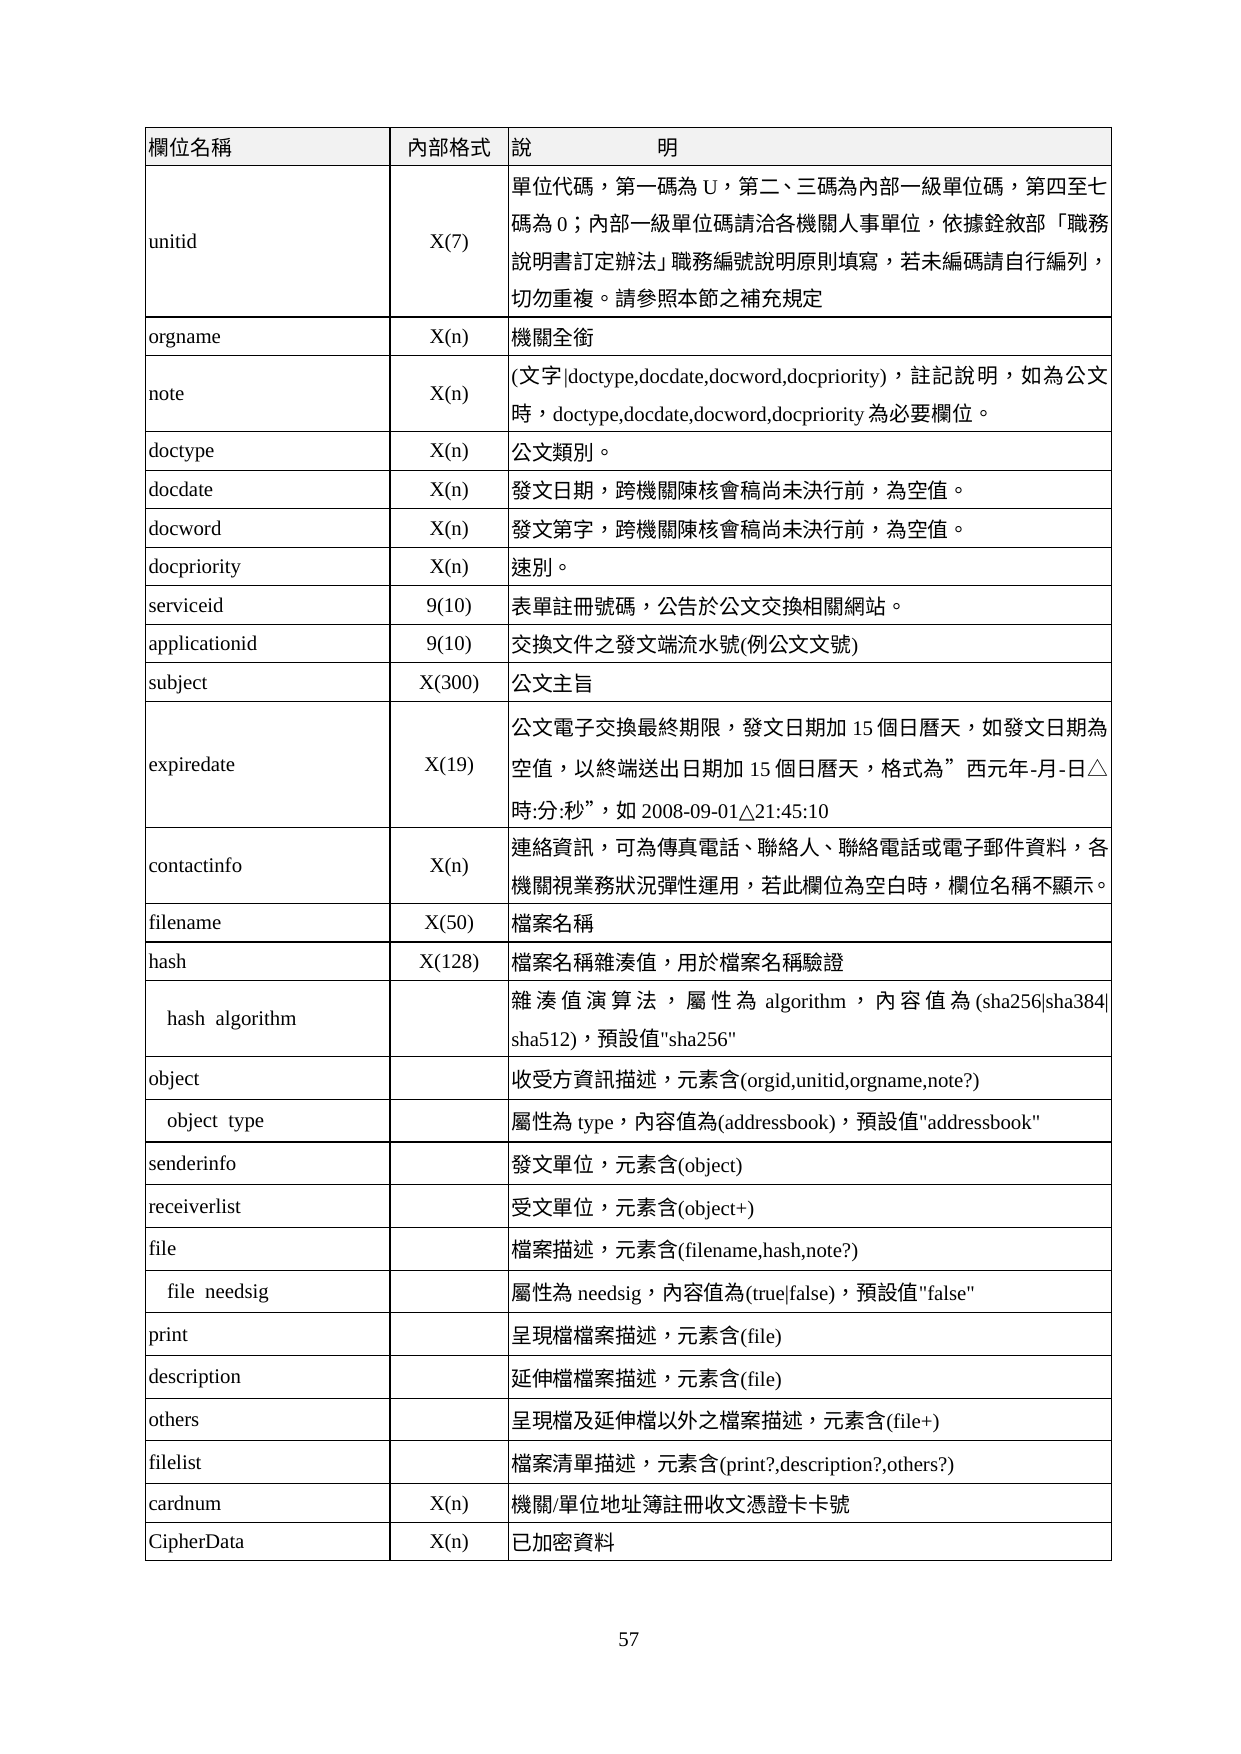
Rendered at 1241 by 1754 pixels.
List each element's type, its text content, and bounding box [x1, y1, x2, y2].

table_cell cardnum [146, 1484, 389, 1522]
table_cell [391, 1313, 508, 1355]
table_cell senderinfo [146, 1143, 389, 1184]
table_cell [391, 1057, 508, 1099]
table_cell hash [146, 943, 389, 980]
table_cell 連絡資訊，可為傳真電話、聯絡人、聯絡電話或電子郵件資料，各機關視業務狀況彈性運用，若此欄位為空白時，欄位名稱不顯示。 [509, 828, 1111, 903]
table_cell 機關/單位地址簿註冊收文憑證卡卡號 [509, 1484, 1111, 1522]
table_cell 速別。 [509, 548, 1111, 585]
table_cell file [146, 1228, 389, 1269]
table_cell 檔案名稱 [509, 904, 1111, 941]
table_cell X(128) [391, 943, 508, 980]
table_cell X(300) [391, 663, 508, 701]
table_cell [391, 1143, 508, 1184]
table_cell 延伸檔檔案描述，元素含(file) [509, 1356, 1111, 1398]
table_cell (文字|doctype,docdate,docword,docpriority)，註記說明，如為公文時，doctype,docdate,docword,docpriority為必要欄位。 [509, 356, 1111, 431]
table_cell X(n) [391, 432, 508, 469]
table_cell 檔案清單描述，元素含(print?,description?,others?) [509, 1441, 1111, 1483]
table_cell docword [146, 509, 389, 547]
table_cell 檔案描述，元素含(filename,hash,note?) [509, 1228, 1111, 1269]
table_cell serviceid [146, 586, 389, 624]
table_cell filename [146, 904, 389, 941]
table_cell X(n) [391, 356, 508, 431]
table_cell 公文類別。 [509, 432, 1111, 469]
table_cell [391, 1271, 508, 1312]
table_cell filelist [146, 1441, 389, 1483]
table_cell unitid [146, 166, 389, 316]
table_cell X(n) [391, 509, 508, 547]
table_cell [391, 1100, 508, 1141]
table_cell X(n) [391, 1484, 508, 1522]
table_cell 交換文件之發文端流水號(例公文文號) [509, 625, 1111, 662]
table_cell X(n) [391, 548, 508, 585]
table_cell file needsig [146, 1271, 389, 1312]
table_cell expiredate [146, 702, 389, 827]
table_cell 受文單位，元素含(object+) [509, 1185, 1111, 1227]
table_cell 9(10) [391, 586, 508, 624]
table_cell 收受方資訊描述，元素含(orgid,unitid,orgname,note?) [509, 1057, 1111, 1099]
table_cell docpriority [146, 548, 389, 585]
table_header 說 明 [509, 128, 1111, 165]
table_cell docdate [146, 471, 389, 508]
table_cell 機關全銜 [509, 318, 1111, 355]
table_cell 呈現檔檔案描述，元素含(file) [509, 1313, 1111, 1355]
table_cell [391, 981, 508, 1056]
table_cell 已加密資料 [509, 1523, 1111, 1560]
table_cell X(n) [391, 1523, 508, 1560]
table_cell 雜湊值演算法，屬性為algorithm，內容值為(sha256|sha384|sha512)，預設值"sha256" [509, 981, 1111, 1056]
table_cell others [146, 1399, 389, 1440]
table_cell object [146, 1057, 389, 1099]
table_cell X(n) [391, 318, 508, 355]
table_cell 發文單位，元素含(object) [509, 1143, 1111, 1184]
table_cell 公文主旨 [509, 663, 1111, 701]
table_cell note [146, 356, 389, 431]
table_header 欄位名稱 [146, 128, 389, 165]
table_header 內部格式 [391, 128, 508, 165]
table_cell applicationid [146, 625, 389, 662]
table_cell subject [146, 663, 389, 701]
table_cell X(n) [391, 828, 508, 903]
table_cell [391, 1399, 508, 1440]
table_cell object type [146, 1100, 389, 1141]
table_cell [391, 1228, 508, 1269]
table_cell 單位代碼，第一碼為U，第二、三碼為內部一級單位碼，第四至七碼為0；內部一級單位碼請洽各機關人事單位，依據銓敘部「職務說明書訂定辦法」職務編號說明原則填寫，若未編碼請自行編列，切勿重複。請參照本節之補充規定 [509, 166, 1111, 316]
table_cell orgname [146, 318, 389, 355]
table_cell X(n) [391, 471, 508, 508]
table_cell description [146, 1356, 389, 1398]
table_cell 9(10) [391, 625, 508, 662]
table_cell 公文電子交換最終期限，發文日期加15個日曆天，如發文日期為空值，以終端送出日期加15個日曆天，格式為”西元年-月-日△時:分:秒”，如2008-09-01△21:45:10 [509, 702, 1111, 827]
table_cell 表單註冊號碼，公告於公文交換相關網站。 [509, 586, 1111, 624]
table_cell CipherData [146, 1523, 389, 1560]
table_cell [391, 1441, 508, 1483]
table_cell 屬性為type，內容值為(addressbook)，預設值"addressbook" [509, 1100, 1111, 1141]
table_cell [391, 1356, 508, 1398]
table_cell hash algorithm [146, 981, 389, 1056]
table_cell 屬性為needsig，內容值為(true|false)，預設值"false" [509, 1271, 1111, 1312]
table_cell contactinfo [146, 828, 389, 903]
table_cell print [146, 1313, 389, 1355]
table_cell X(19) [391, 702, 508, 827]
table_cell X(7) [391, 166, 508, 316]
table_cell 呈現檔及延伸檔以外之檔案描述，元素含(file+) [509, 1399, 1111, 1440]
table_cell doctype [146, 432, 389, 469]
table_cell 發文第字，跨機關陳核會稿尚未決行前，為空值。 [509, 509, 1111, 547]
table_cell 發文日期，跨機關陳核會稿尚未決行前，為空值。 [509, 471, 1111, 508]
table_cell [391, 1185, 508, 1227]
table_cell X(50) [391, 904, 508, 941]
table_cell receiverlist [146, 1185, 389, 1227]
table_cell 檔案名稱雜湊值，用於檔案名稱驗證 [509, 943, 1111, 980]
